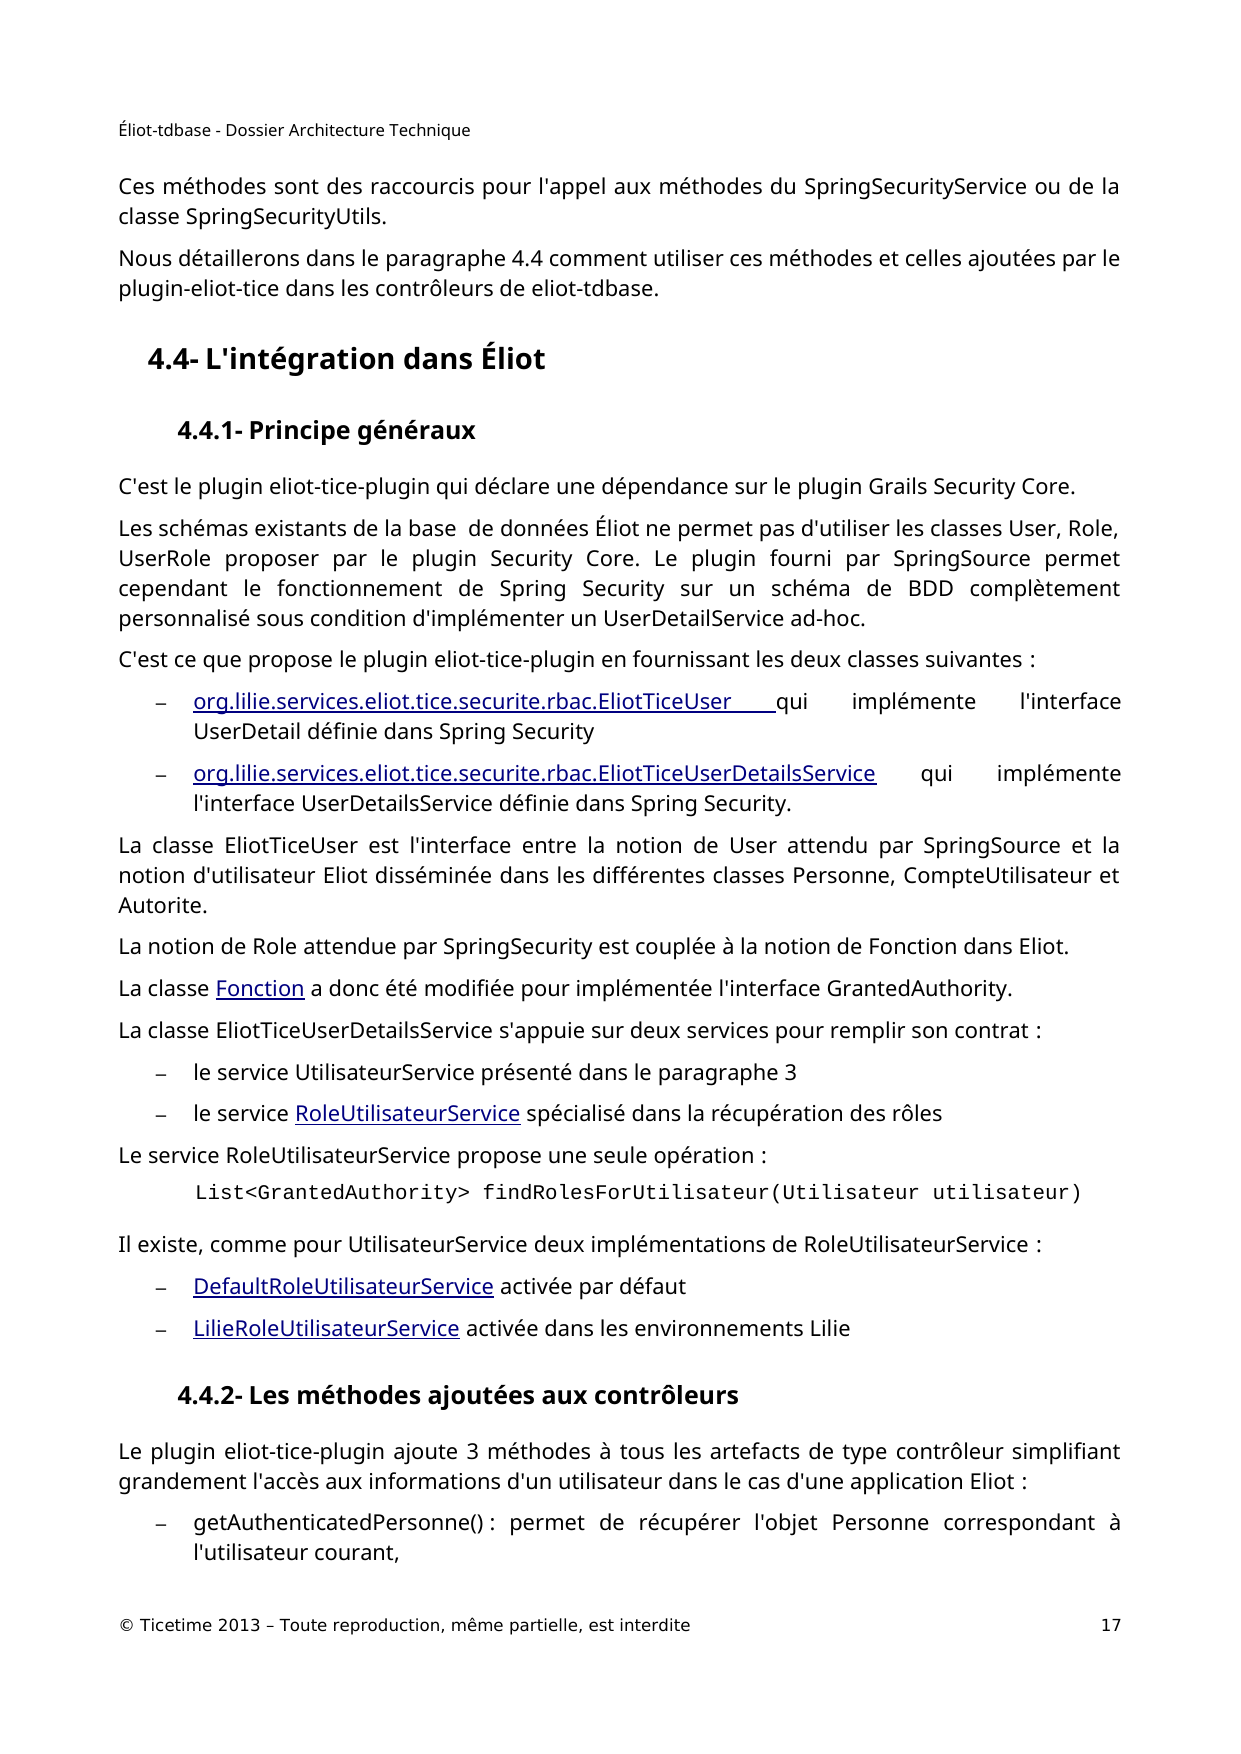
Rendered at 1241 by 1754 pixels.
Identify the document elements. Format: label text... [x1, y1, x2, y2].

list le service UtilisateurService présenté dans le paragraphe 3 [156, 1057, 1122, 1087]
subtitle L'intégration dans Éliot [118, 338, 1122, 378]
text List<GrantedAuthority> findRolesForUtilisateur(Utilisateur utilisateur) [195, 1182, 1122, 1205]
list org.lilie.services.eliot.tice.securite.rbac.EliotTiceUser qui implémente l'interface UserDetail définie dans Spring Security [156, 686, 1122, 746]
text Il existe, comme pour UtilisateurService deux implémentations de RoleUtilisateurService : [118, 1229, 1122, 1259]
text La classe EliotTiceUserDetailsService s'appuie sur deux services pour remplir son contrat : [118, 1015, 1122, 1045]
text Ces méthodes sont des raccourcis pour l'appel aux méthodes du SpringSecurityService ou de la classe SpringSecurityUtils. [118, 171, 1122, 231]
text Nous détaillerons dans le paragraphe 4.4 comment utiliser ces méthodes et celles ajoutées par le plugin-eliot-tice dans les contrôleurs de eliot-tdbase. [118, 242, 1122, 302]
list DefaultRoleUtilisateurService activée par défaut [156, 1271, 1122, 1301]
text La notion de Role attendue par SpringSecurity est couplée à la notion de Fonction dans Eliot. [118, 931, 1122, 961]
text Le service RoleUtilisateurService propose une seule opération : [118, 1140, 1122, 1170]
list LilieRoleUtilisateurService activée dans les environnements Lilie [156, 1312, 1122, 1342]
text Les schémas existants de la base de données Éliot ne permet pas d'utiliser les classes User, Role, UserRole proposer par le plugin Security Core. Le plugin fourni par SpringSource permet cependant le fonctionnement de Spring Security sur un schéma de BDD complètement personnalisé sous condition d'implémenter un UserDetailService ad-hoc. [118, 512, 1122, 632]
text C'est le plugin eliot-tice-plugin qui déclare une dépendance sur le plugin Grails Security Core. [118, 471, 1122, 501]
list org.lilie.services.eliot.tice.securite.rbac.EliotTiceUserDetailsService qui implémente l'interface UserDetailsService définie dans Spring Security. [156, 758, 1122, 818]
text Le plugin eliot-tice-plugin ajoute 3 méthodes à tous les artefacts de type contrôleur simplifiant grandement l'accès aux informations d'un utilisateur dans le cas d'une application Eliot : [118, 1436, 1122, 1496]
text C'est ce que propose le plugin eliot-tice-plugin en fournissant les deux classes suivantes : [118, 644, 1122, 674]
text La classe EliotTiceUser est l'interface entre la notion de User attendu par SpringSource et la notion d'utilisateur Eliot disséminée dans les différentes classes Personne, CompteUtilisateur et Autorite. [118, 829, 1122, 919]
list le service RoleUtilisateurService spécialisé dans la récupération des rôles [156, 1098, 1122, 1128]
list getAuthenticatedPersonne() : permet de récupérer l'objet Personne correspondant à l'utilisateur courant, [156, 1507, 1122, 1567]
text La classe Fonction a donc été modifiée pour implémentée l'interface GrantedAuthority. [118, 973, 1122, 1003]
subtitle Principe généraux [118, 413, 1122, 447]
subtitle Les méthodes ajoutées aux contrôleurs [118, 1378, 1122, 1412]
